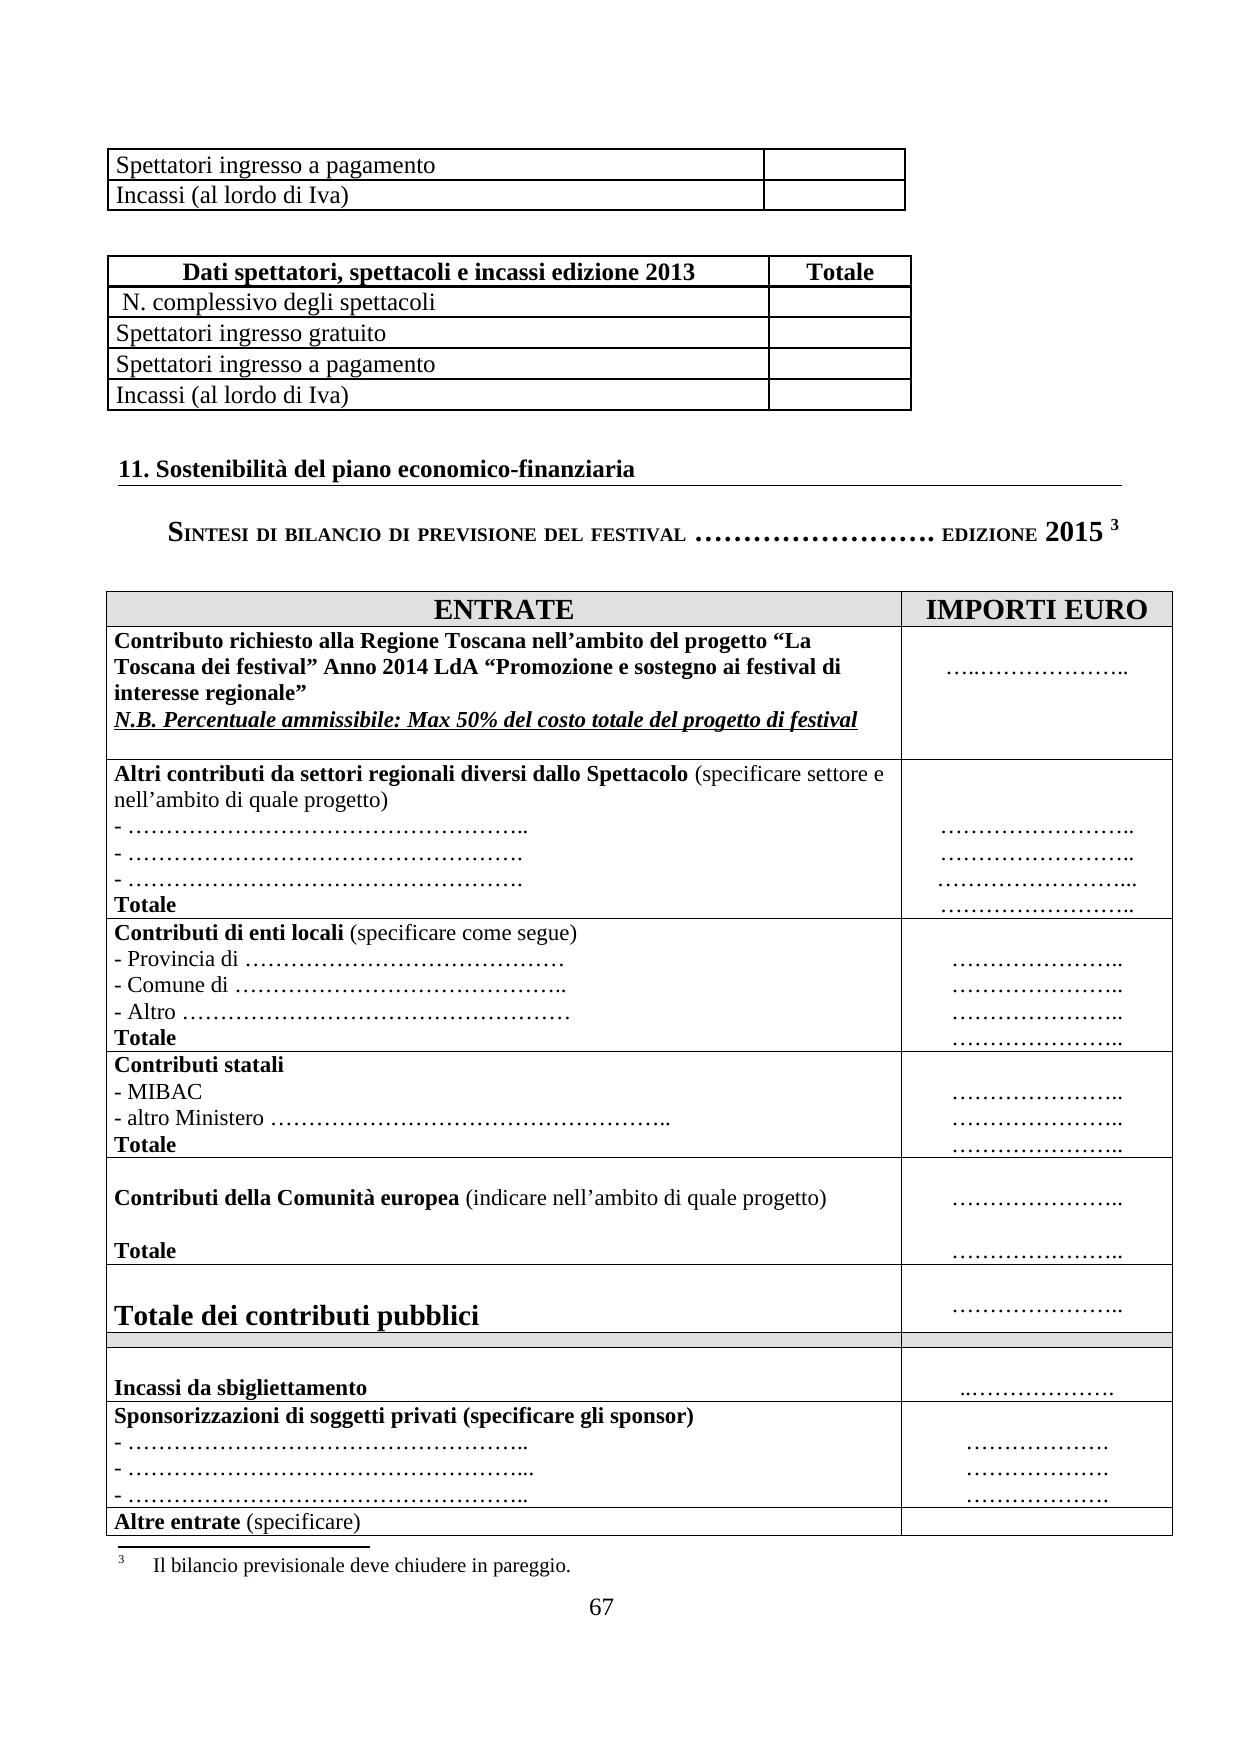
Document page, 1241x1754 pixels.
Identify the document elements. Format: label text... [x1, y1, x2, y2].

table_cell Totale dei contributi pubblici [107, 1265, 901, 1332]
table_cell ………………….. ………………….. ………………….. ………………….. [902, 919, 1172, 1051]
table_cell Spettatori ingresso gratuito [109, 318, 768, 347]
text Sintesi di bilancio di previsione del festival ……………………. edizione 2015 [118, 514, 1168, 548]
table_cell Sponsorizzazioni di soggetti privati (specificare gli sponsor) - …………………………………………….. - ……………………………………………... - …………………………………………….. [107, 1402, 901, 1507]
table_cell Altre entrate (specificare) [107, 1508, 901, 1534]
table_header Dati spettatori, spettacoli e incassi edizione 2013 [109, 257, 768, 285]
table_cell Contributi statali - MIBAC - altro Ministero …………………………………………….. Totale [107, 1052, 901, 1157]
table_header Totale [770, 257, 910, 285]
table_cell Spettatori ingresso a pagamento [109, 150, 763, 178]
table_cell Contributi della Comunità europea (indicare nell’ambito di quale progetto) Totale [107, 1158, 901, 1263]
table_cell ………………….. ………………….. [902, 1158, 1172, 1263]
table_cell …………………….. …………………….. ……………………... …………………….. [902, 760, 1172, 918]
text 11. Sostenibilità del piano economico-finanziaria [118, 454, 1122, 485]
table_cell ………………….. ………………….. ………………….. [902, 1052, 1172, 1157]
table_cell N. complessivo degli spettacoli [109, 288, 768, 316]
table_cell [770, 380, 910, 409]
table_cell Altri contributi da settori regionali diversi dallo Spettacolo (specificare settore e nell’ambito di quale progetto) - …………………………………………….. - ……………………………………………. - ……………………………………………. Totale [107, 760, 901, 918]
table_cell Incassi (al lordo di Iva) [109, 181, 763, 209]
table_cell [107, 1333, 901, 1347]
table_cell Spettatori ingresso a pagamento [109, 349, 768, 378]
text Il bilancio previsionale deve chiudere in pareggio. [118, 1553, 1122, 1577]
table_header IMPORTI EURO [902, 592, 1172, 626]
table_cell Contributi di enti locali (specificare come segue) - Provincia di …………………………………… - Comune di …………………………………….. - Altro …………………………………………… Totale [107, 919, 901, 1051]
table_cell [902, 1508, 1172, 1534]
table_cell …..……………….. [902, 627, 1172, 758]
table_cell Incassi da sbigliettamento [107, 1348, 901, 1401]
table_cell [765, 181, 904, 209]
table_cell [770, 318, 910, 347]
table_cell ..………………. [902, 1348, 1172, 1401]
table_cell [902, 1333, 1172, 1347]
table_cell ………………. ………………. ………………. [902, 1402, 1172, 1507]
table_header ENTRATE [107, 592, 901, 626]
table_cell Incassi (al lordo di Iva) [109, 380, 768, 409]
table_cell Contributo richiesto alla Regione Toscana nell’ambito del progetto “La Toscana dei festival” Anno 2014 LdA “Promozione e sostegno ai festival di interesse regionale” N.B. Percentuale ammissibile: Max 50% del costo totale del progetto di festival [107, 627, 901, 758]
table_cell ………………….. [902, 1265, 1172, 1332]
table_cell [770, 349, 910, 378]
table_cell [770, 288, 910, 316]
table_cell [765, 150, 904, 178]
